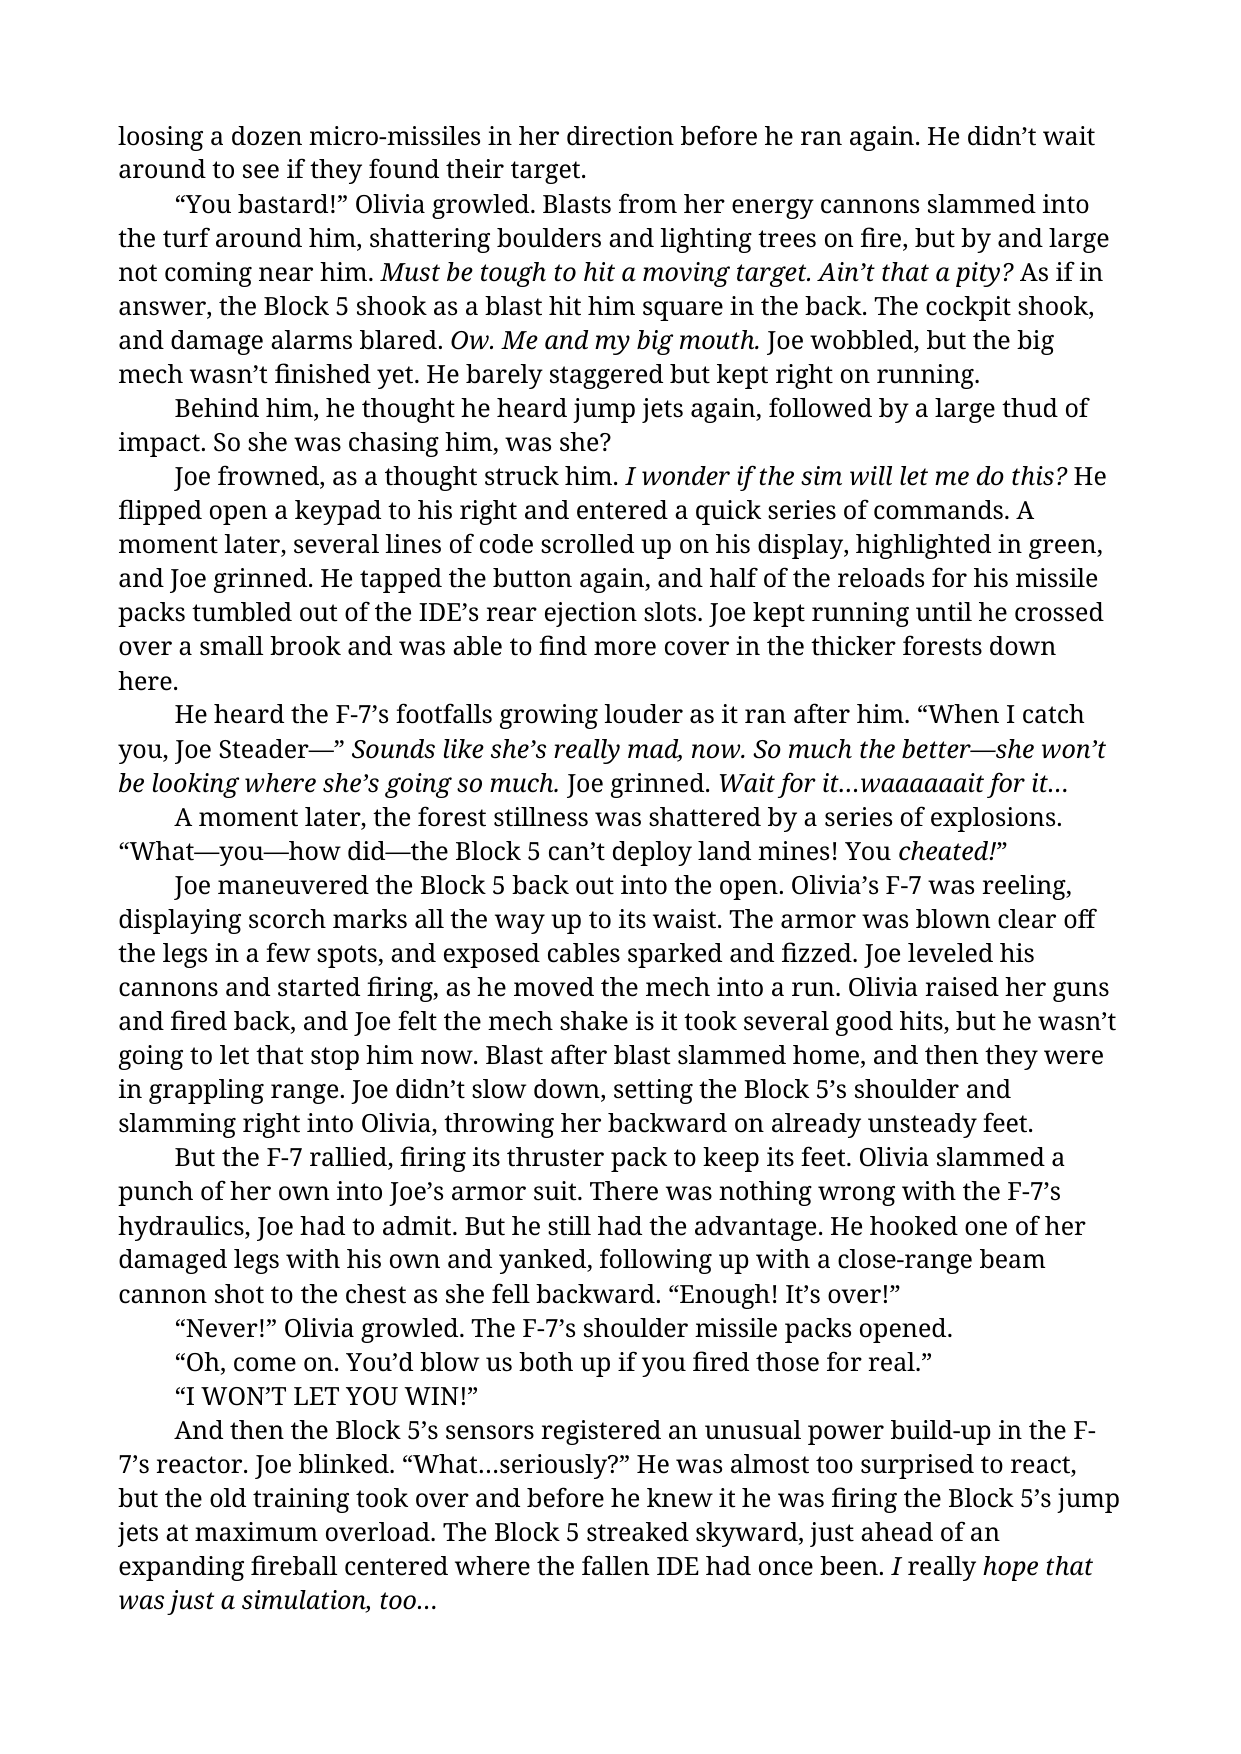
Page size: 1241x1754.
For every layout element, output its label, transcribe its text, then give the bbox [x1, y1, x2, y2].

text And then the Block 5’s sensors registered an unusual power build-up in the F-7’s reactor. Joe blinked. “What…seriously?” He was almost too surprised to react, but the old training took over and before he knew it he was firing the Block 5’s jump jets at maximum overload. The Block 5 streaked skyward, just ahead of an expanding fireball centered where the fallen IDE had once been. I really hope that was just a simulation, too… [118, 1412, 1122, 1617]
text “Oh, come on. You’d blow us both up if you fired those for real.” [118, 1344, 1122, 1378]
text loosing a dozen micro-missiles in her direction before he ran again. He didn’t wait around to see if they found their target. [118, 118, 1122, 186]
text He heard the F-7’s footfalls growing louder as it ran after him. “When I catch you, Joe Steader—” Sounds like she’s really mad, now. So much the better—she won’t be looking where she’s going so much. Joe grinned. Wait for it…waaaaaait for it… [118, 697, 1122, 799]
text “Never!” Olivia growled. The F-7’s shoulder missile packs opened. [118, 1310, 1122, 1344]
text But the F-7 rallied, firing its thruster pack to keep its feet. Olivia slammed a punch of her own into Joe’s armor suit. There was nothing wrong with the F-7’s hydraulics, Joe had to admit. But he still had the advantage. He hooked one of her damaged legs with his own and yanked, following up with a close-range beam cannon shot to the chest as she fell backward. “Enough! It’s over!” [118, 1140, 1122, 1310]
text A moment later, the forest stillness was shattered by a series of explosions. “What—you—how did—the Block 5 can’t deploy land mines! You cheated!” [118, 799, 1122, 867]
text “I WON’T LET YOU WIN!” [118, 1378, 1122, 1412]
text Joe maneuvered the Block 5 back out into the open. Olivia’s F-7 was reeling, displaying scorch marks all the way up to its waist. The armor was blown clear off the legs in a few spots, and exposed cables sparked and fizzed. Joe leveled his cannons and started firing, as he moved the mech into a run. Olivia raised her guns and fired back, and Joe felt the mech shake is it took several good hits, but he wasn’t going to let that stop him now. Blast after blast slammed home, and then they were in grappling range. Joe didn’t slow down, setting the Block 5’s shoulder and slamming right into Olivia, throwing her backward on already unsteady feet. [118, 867, 1122, 1140]
text Joe frowned, as a thought struck him. I wonder if the sim will let me do this? He flipped open a keypad to his right and entered a quick series of commands. A moment later, several lines of code scrolled up on his display, highlighted in green, and Joe grinned. He tapped the button again, and half of the reloads for his missile packs tumbled out of the IDE’s rear ejection slots. Joe kept running until he crossed over a small brook and was able to find more cover in the thicker forests down here. [118, 459, 1122, 697]
text Behind him, he thought he heard jump jets again, followed by a large thud of impact. So she was chasing him, was she? [118, 391, 1122, 459]
text “You bastard!” Olivia growled. Blasts from her energy cannons slammed into the turf around him, shattering boulders and lighting trees on fire, but by and large not coming near him. Must be tough to hit a moving target. Ain’t that a pity? As if in answer, the Block 5 shook as a blast hit him square in the back. The cockpit shook, and damage alarms blared. Ow. Me and my big mouth. Joe wobbled, but the big mech wasn’t finished yet. He barely staggered but kept right on running. [118, 186, 1122, 391]
